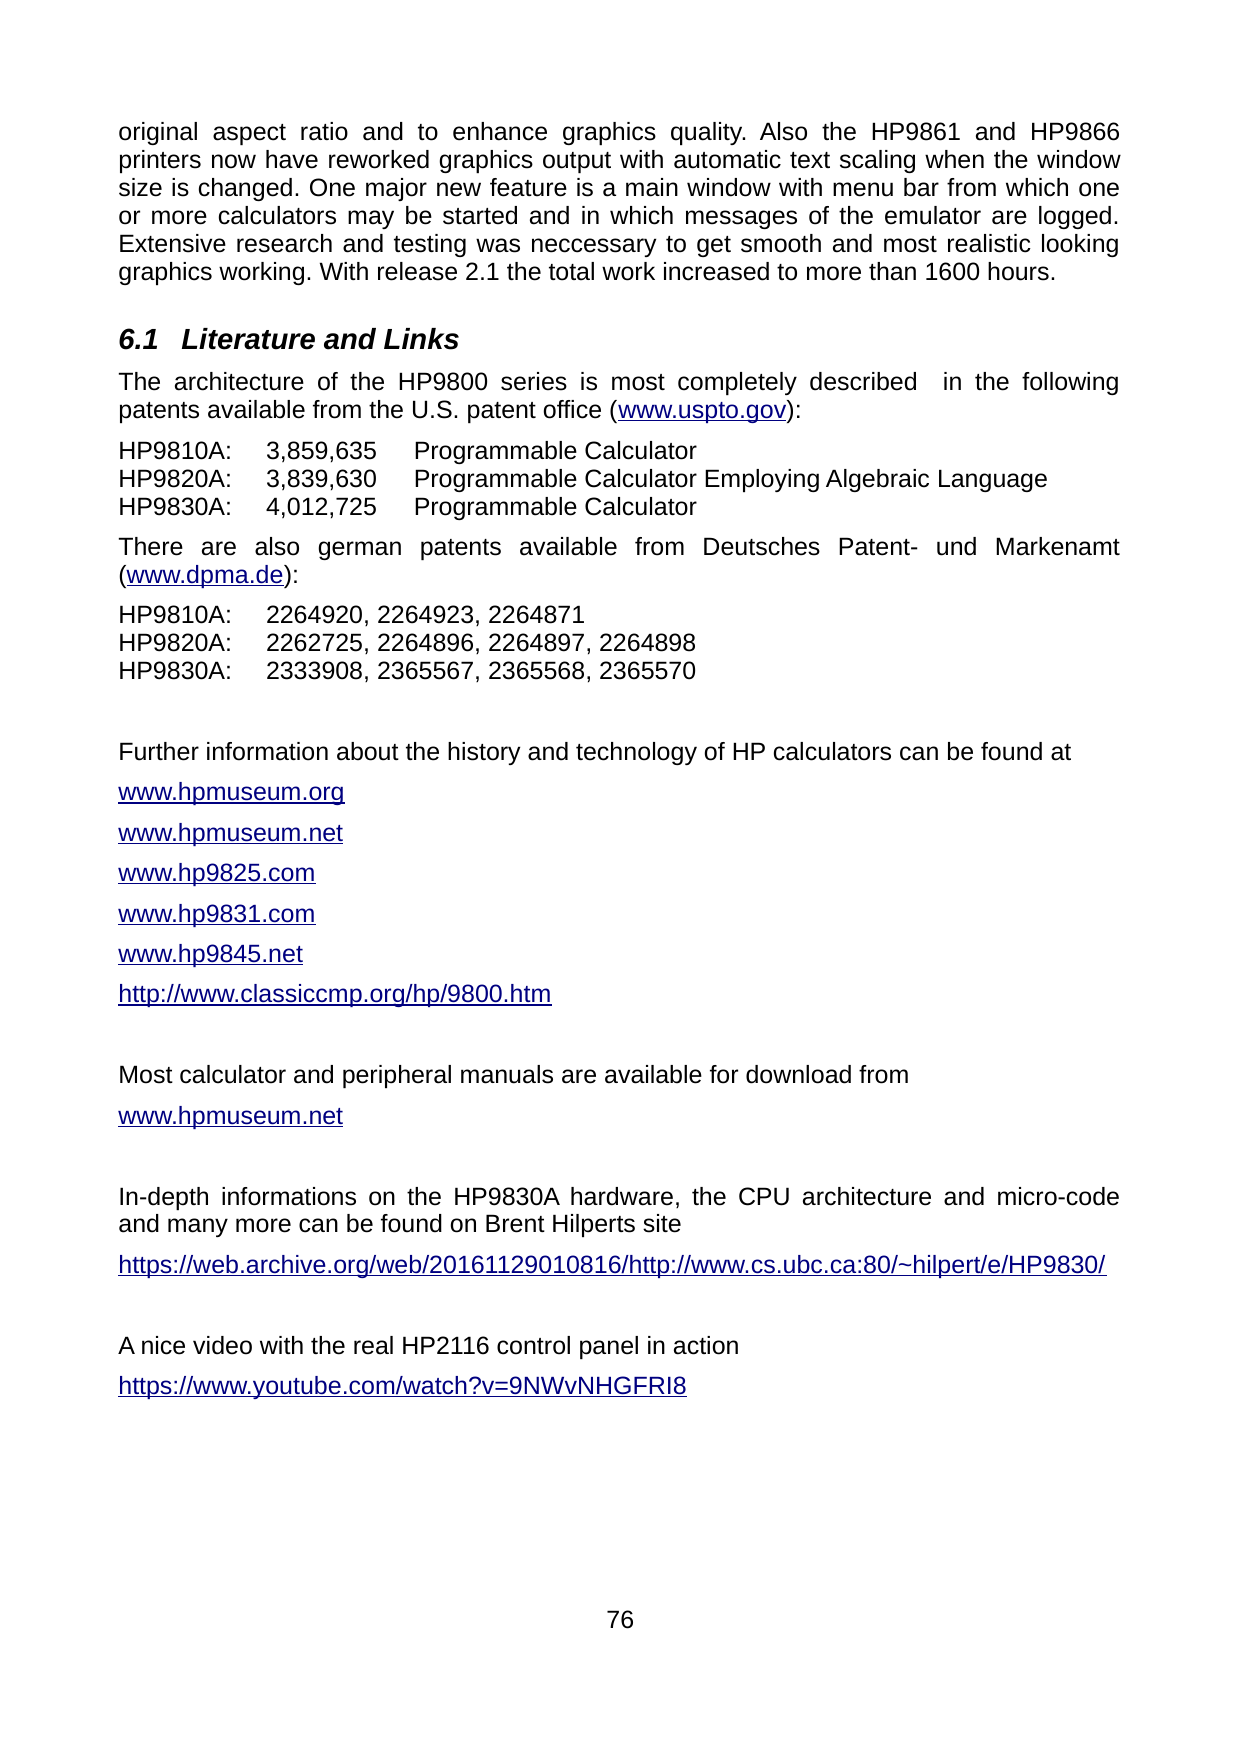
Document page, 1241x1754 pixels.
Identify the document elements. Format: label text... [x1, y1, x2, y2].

text HP9820A: 3,839,630 Programmable Calculator Employing Algebraic Language [118, 464, 1122, 492]
text https://web.archive.org/web/20161129010816/http://www.cs.ubc.ca:80/~hilpert/e/HP9830/ [118, 1251, 1122, 1279]
text original aspect ratio and to enhance graphics quality. Also the HP9861 and HP9866 printers now have reworked graphics output with automatic text scaling when the window size is changed. One major new feature is a main window with menu bar from which one or more calculators may be started and in which messages of the emulator are logged. Extensive research and testing was neccessary to get smooth and most realistic looking graphics working. With release 2.1 the total work increased to more than 1600 hours. [118, 118, 1122, 286]
subtitle Literature and Links [118, 323, 1122, 356]
text http://www.classiccmp.org/hp/9800.htm [118, 980, 1122, 1008]
text HP9820A: 2262725, 2264896, 2264897, 2264898 [118, 629, 1122, 657]
text A nice video with the real HP2116 control panel in action [118, 1332, 1122, 1359]
text www.hp9825.com [118, 859, 1122, 887]
text HP9810A: 2264920, 2264923, 2264871 [118, 601, 1122, 629]
text There are also german patents available from Deutsches Patent- und Markenamt (www.dpma.de): [118, 533, 1122, 589]
text www.hpmuseum.net [118, 1102, 1122, 1129]
text Most calculator and peripheral manuals are available for download from [118, 1061, 1122, 1089]
text https://www.youtube.com/watch?v=9NWvNHGFRI8 [118, 1372, 1122, 1400]
text HP9830A: 2333908, 2365567, 2365568, 2365570 [118, 657, 1122, 685]
text In-depth informations on the HP9830A hardware, the CPU architecture and micro-code and many more can be found on Brent Hilperts site [118, 1182, 1122, 1238]
text www.hp9831.com [118, 899, 1122, 927]
text www.hp9845.net [118, 940, 1122, 968]
text HP9830A: 4,012,725 Programmable Calculator [118, 492, 1122, 520]
text HP9810A: 3,859,635 Programmable Calculator [118, 437, 1122, 464]
text www.hpmuseum.net [118, 819, 1122, 847]
text www.hpmuseum.org [118, 778, 1122, 806]
text The architecture of the HP9800 series is most completely described in the following patents available from the U.S. patent office (www.uspto.gov): [118, 368, 1122, 424]
text Further information about the history and technology of HP calculators can be found at [118, 738, 1122, 766]
